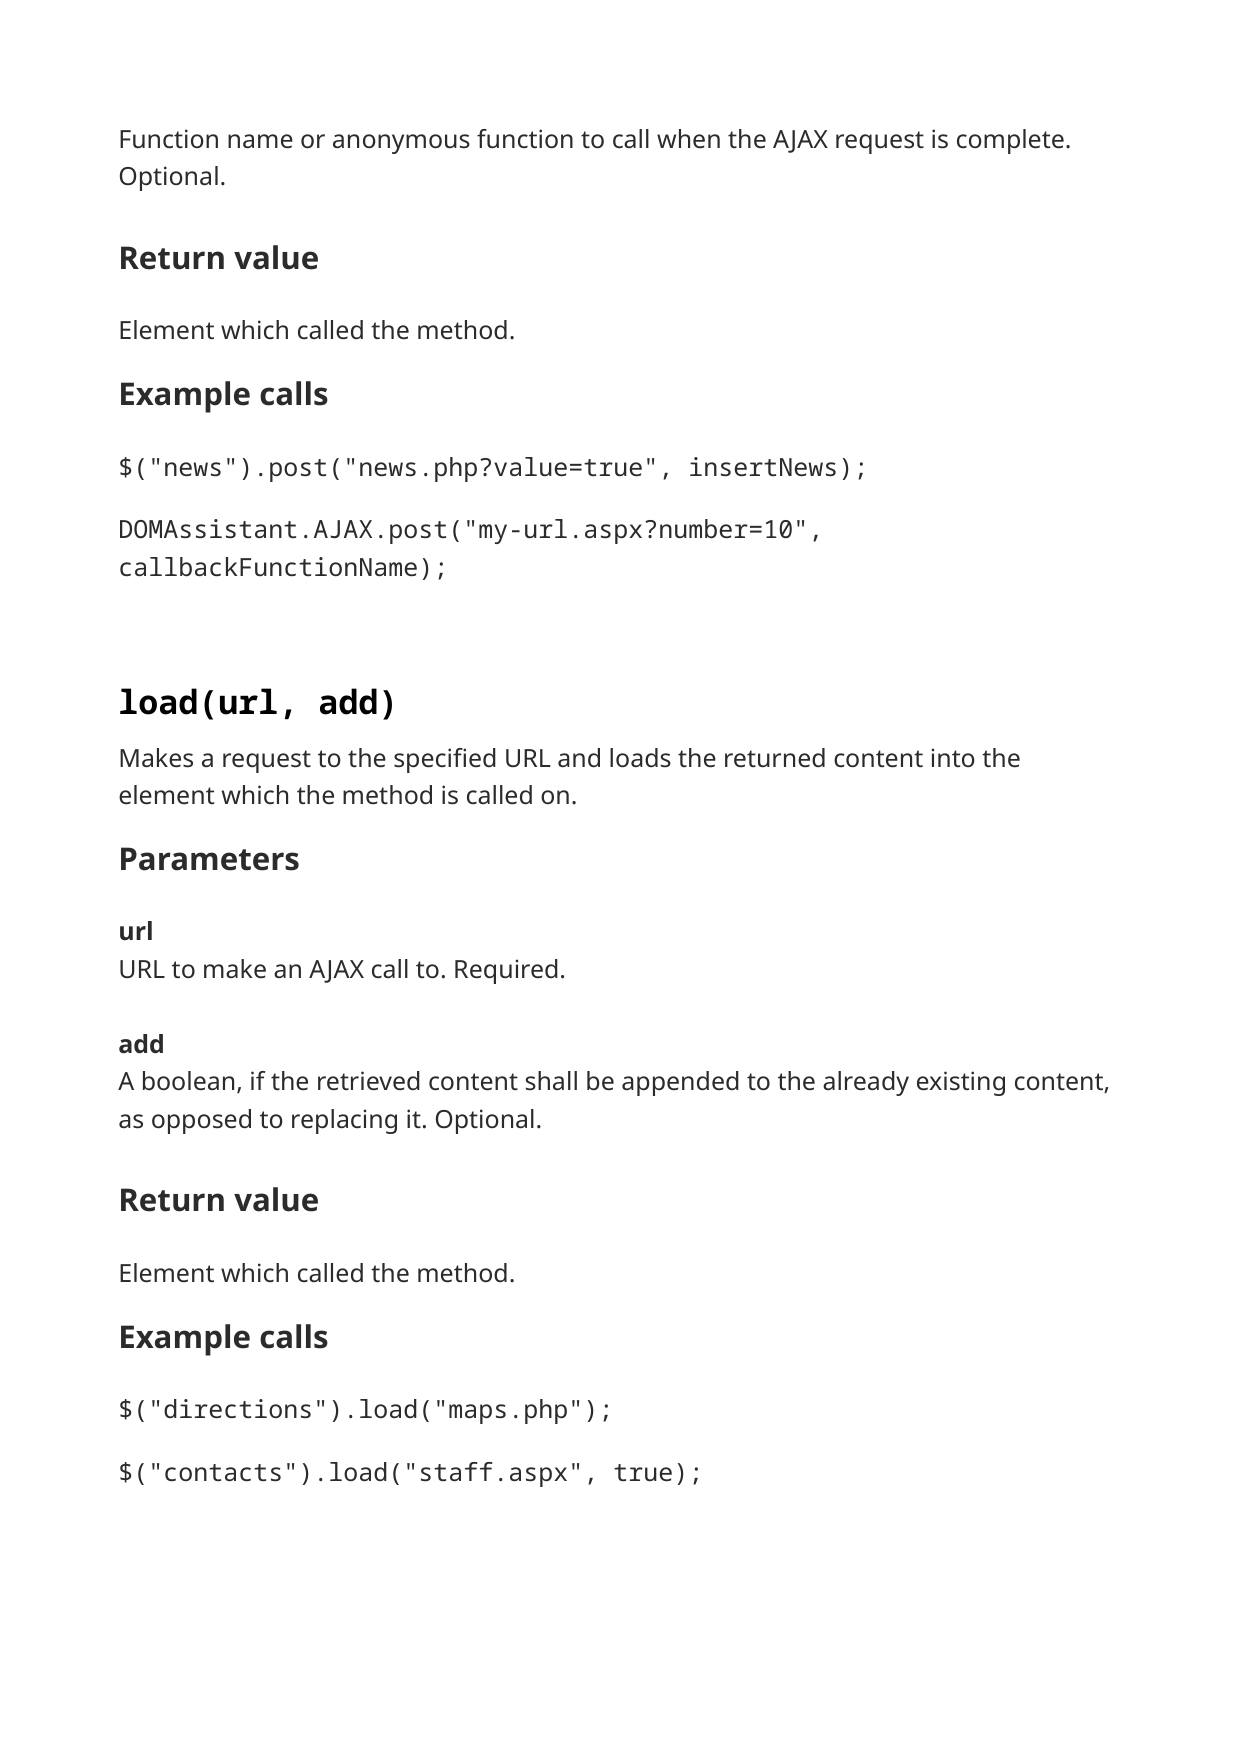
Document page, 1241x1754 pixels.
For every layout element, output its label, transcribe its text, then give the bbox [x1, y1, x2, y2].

text Function name or anonymous function to call when the AJAX request is complete. Optional. [118, 118, 1122, 193]
text Example calls [118, 1314, 1122, 1357]
text URL to make an AJAX call to. Required. [118, 948, 1122, 986]
text Example calls [118, 372, 1122, 415]
text Parameters [118, 837, 1122, 879]
text $("contacts").load("staff.aspx", true); [118, 1451, 1122, 1488]
text $("news").post("news.php?value=true", insertNews); [118, 446, 1122, 483]
text Element which called the method. [118, 1252, 1122, 1289]
text A boolean, if the retrieved content shall be appended to the already existing content, as opposed to replacing it. Optional. [118, 1061, 1122, 1136]
text Return value [118, 193, 1122, 278]
text url [118, 911, 1122, 948]
text add [118, 986, 1122, 1061]
text Element which called the method. [118, 309, 1122, 347]
subtitle load(url, add) [118, 633, 1122, 724]
text Return value [118, 1136, 1122, 1221]
text $("directions").load("maps.php"); [118, 1388, 1122, 1426]
text DOMAssistant.AJAX.post("my-url.aspx?number=10", callbackFunctionName); [118, 508, 1122, 583]
text Makes a request to the specified URL and loads the returned content into the element which the method is called on. [118, 737, 1122, 812]
